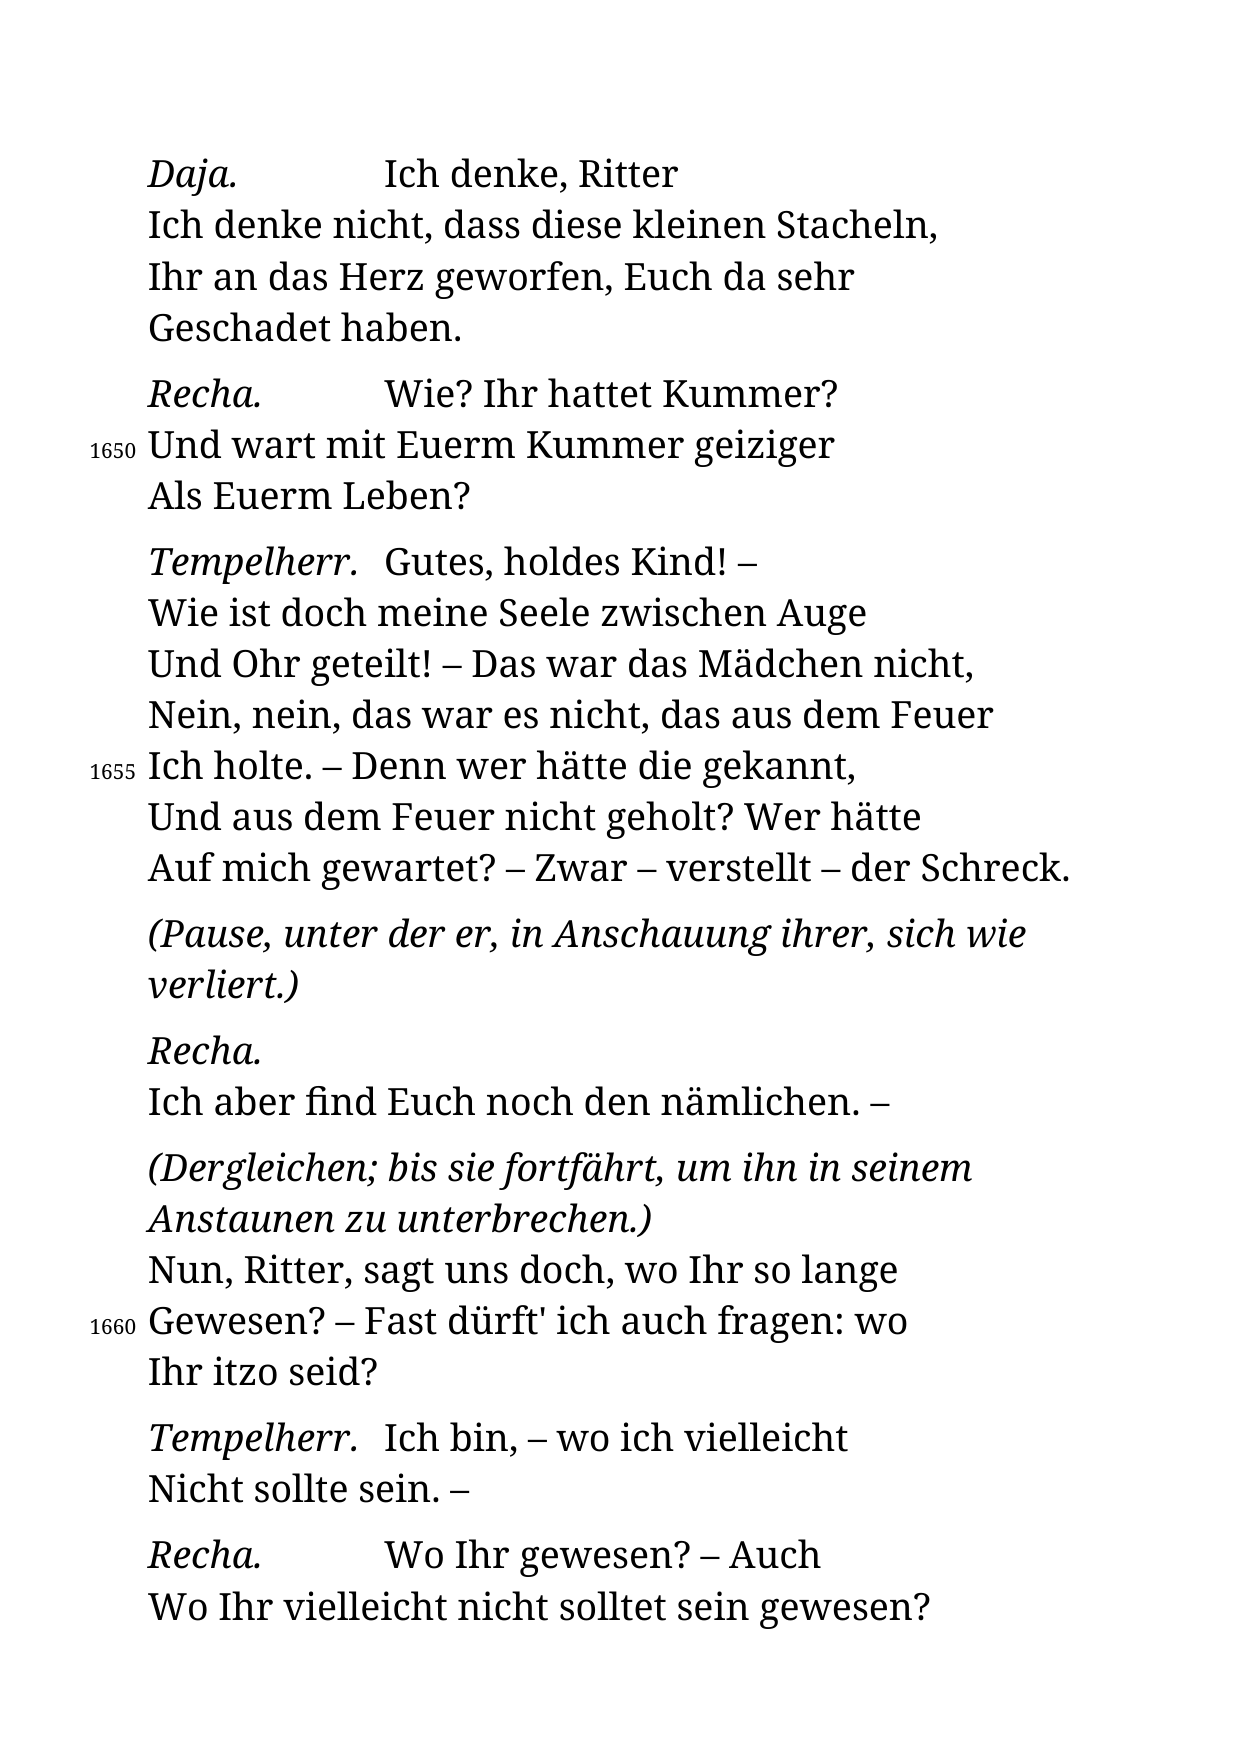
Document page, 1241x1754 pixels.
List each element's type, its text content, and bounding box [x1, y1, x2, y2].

text Und aus dem Feuer nicht geholt? Wer hätte [148, 790, 1092, 841]
text Auf mich gewartet? – Zwar – verstellt – der Schreck. [148, 841, 1092, 892]
text Nicht sollte sein. – [148, 1463, 1092, 1514]
text Als Euerm Leben? [148, 469, 1092, 520]
text Ich holte. – Denn wer hätte die gekannt, [148, 739, 1092, 790]
text Recha. Wie? Ihr hattet Kummer? [148, 367, 1092, 418]
text Nun, Ritter, sagt uns doch, wo Ihr so lange [148, 1243, 1092, 1294]
text Und Ohr geteilt! – Das war das Mädchen nicht, [148, 637, 1092, 688]
text Gewesen? – Fast dürft' ich auch fragen: wo [148, 1294, 1092, 1346]
text Ich denke nicht, dass diese kleinen Stacheln, [148, 199, 1092, 250]
text Geschadet haben. [148, 301, 1092, 352]
text (Pause, unter der er, in Anschauung ihrer, sich wie verliert.) [148, 907, 1092, 1009]
text Recha. [148, 1024, 1092, 1075]
text Wo Ihr vielleicht nicht solltet sein gewesen? [148, 1580, 1092, 1631]
text Tempelherr. Ich bin, – wo ich vielleicht [148, 1412, 1092, 1463]
text (Dergleichen; bis sie fortfährt, um ihn in seinem Anstaunen zu unterbrechen.) [148, 1141, 1092, 1243]
text Tempelherr. Gutes, holdes Kind! – [148, 535, 1092, 586]
text Wie ist doch meine Seele zwischen Auge [148, 586, 1092, 637]
text Daja. Ich denke, Ritter [148, 148, 1092, 199]
text Nein, nein, das war es nicht, das aus dem Feuer [148, 688, 1092, 739]
text Ihr itzo seid? [148, 1346, 1092, 1397]
text Recha. Wo Ihr gewesen? – Auch [148, 1529, 1092, 1580]
text Ich aber find Euch noch den nämlichen. – [148, 1075, 1092, 1126]
text Ihr an das Herz geworfen, Euch da sehr [148, 250, 1092, 301]
text Und wart mit Euerm Kummer geiziger [148, 418, 1092, 469]
